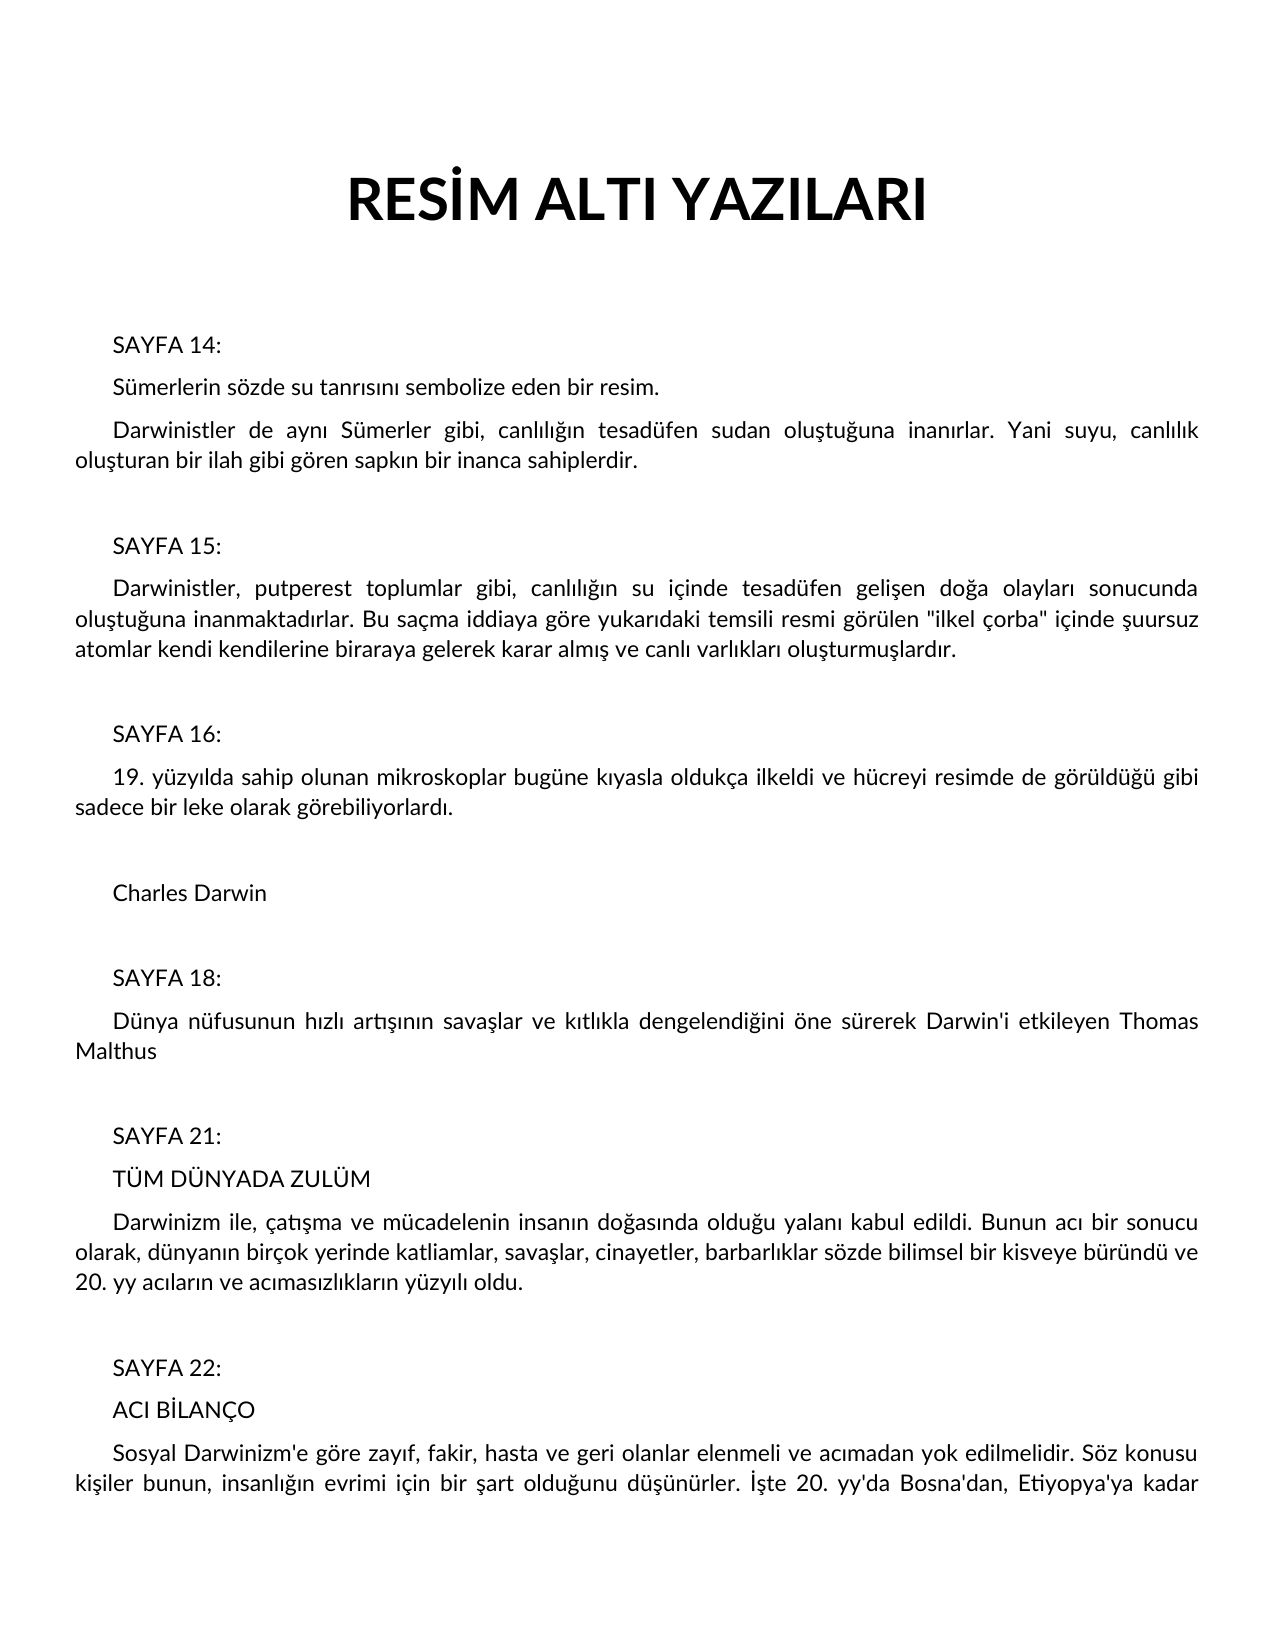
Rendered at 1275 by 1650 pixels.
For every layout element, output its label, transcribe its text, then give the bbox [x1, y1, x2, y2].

subtitle RESİM ALTI YAZILARI [75, 162, 1200, 232]
text SAYFA 16: [75, 720, 1200, 747]
text SAYFA 14: [75, 330, 1200, 358]
text SAYFA 21: [75, 1122, 1200, 1149]
text ACI BİLANÇO [75, 1396, 1200, 1423]
text 19. yüzyılda sahip olunan mikroskoplar bugüne kıyasla oldukça ilkeldi ve hücreyi resimde de görüldüğü gibi sadece bir leke olarak görebiliyorlardı. [75, 763, 1200, 820]
text Sümerlerin sözde su tanrısını sembolize eden bir resim. [75, 373, 1200, 401]
text Sosyal Darwinizm'e göre zayıf, fakir, hasta ve geri olanlar elenmeli ve acımadan yok edilmelidir. Söz konusu kişiler bunun, insanlığın evrimi için bir şart olduğunu düşünürler. İşte 20. yy'da Bosna'dan, Etiyopya'ya kadar [75, 1439, 1200, 1496]
text Dünya nüfusunun hızlı artışının savaşlar ve kıtlıkla dengelendiğini öne sürerek Darwin'i etkileyen Thomas Malthus [75, 1006, 1200, 1064]
text TÜM DÜNYADA ZULÜM [75, 1165, 1200, 1192]
text SAYFA 22: [75, 1353, 1200, 1381]
text Charles Darwin [75, 878, 1200, 906]
text SAYFA 15: [75, 531, 1200, 559]
text SAYFA 18: [75, 964, 1200, 991]
text Darwinistler de aynı Sümerler gibi, canlılığın tesadüfen sudan oluştuğuna inanırlar. Yani suyu, canlılık oluşturan bir ilah gibi gören sapkın bir inanca sahiplerdir. [75, 416, 1200, 473]
text Darwinizm ile, çatışma ve mücadelenin insanın doğasında olduğu yalanı kabul edildi. Bunun acı bir sonucu olarak, dünyanın birçok yerinde katliamlar, savaşlar, cinayetler, barbarlıklar sözde bilimsel bir kisveye büründü ve 20. yy acıların ve acımasızlıkların yüzyılı oldu. [75, 1207, 1200, 1295]
text Darwinistler, putperest toplumlar gibi, canlılığın su içinde tesadüfen gelişen doğa olayları sonucunda oluştuğuna inanmaktadırlar. Bu saçma iddiaya göre yukarıdaki temsili resmi görülen "ilkel çorba" içinde şuursuz atomlar kendi kendilerine biraraya gelerek karar almış ve canlı varlıkları oluşturmuşlardır. [75, 574, 1200, 662]
